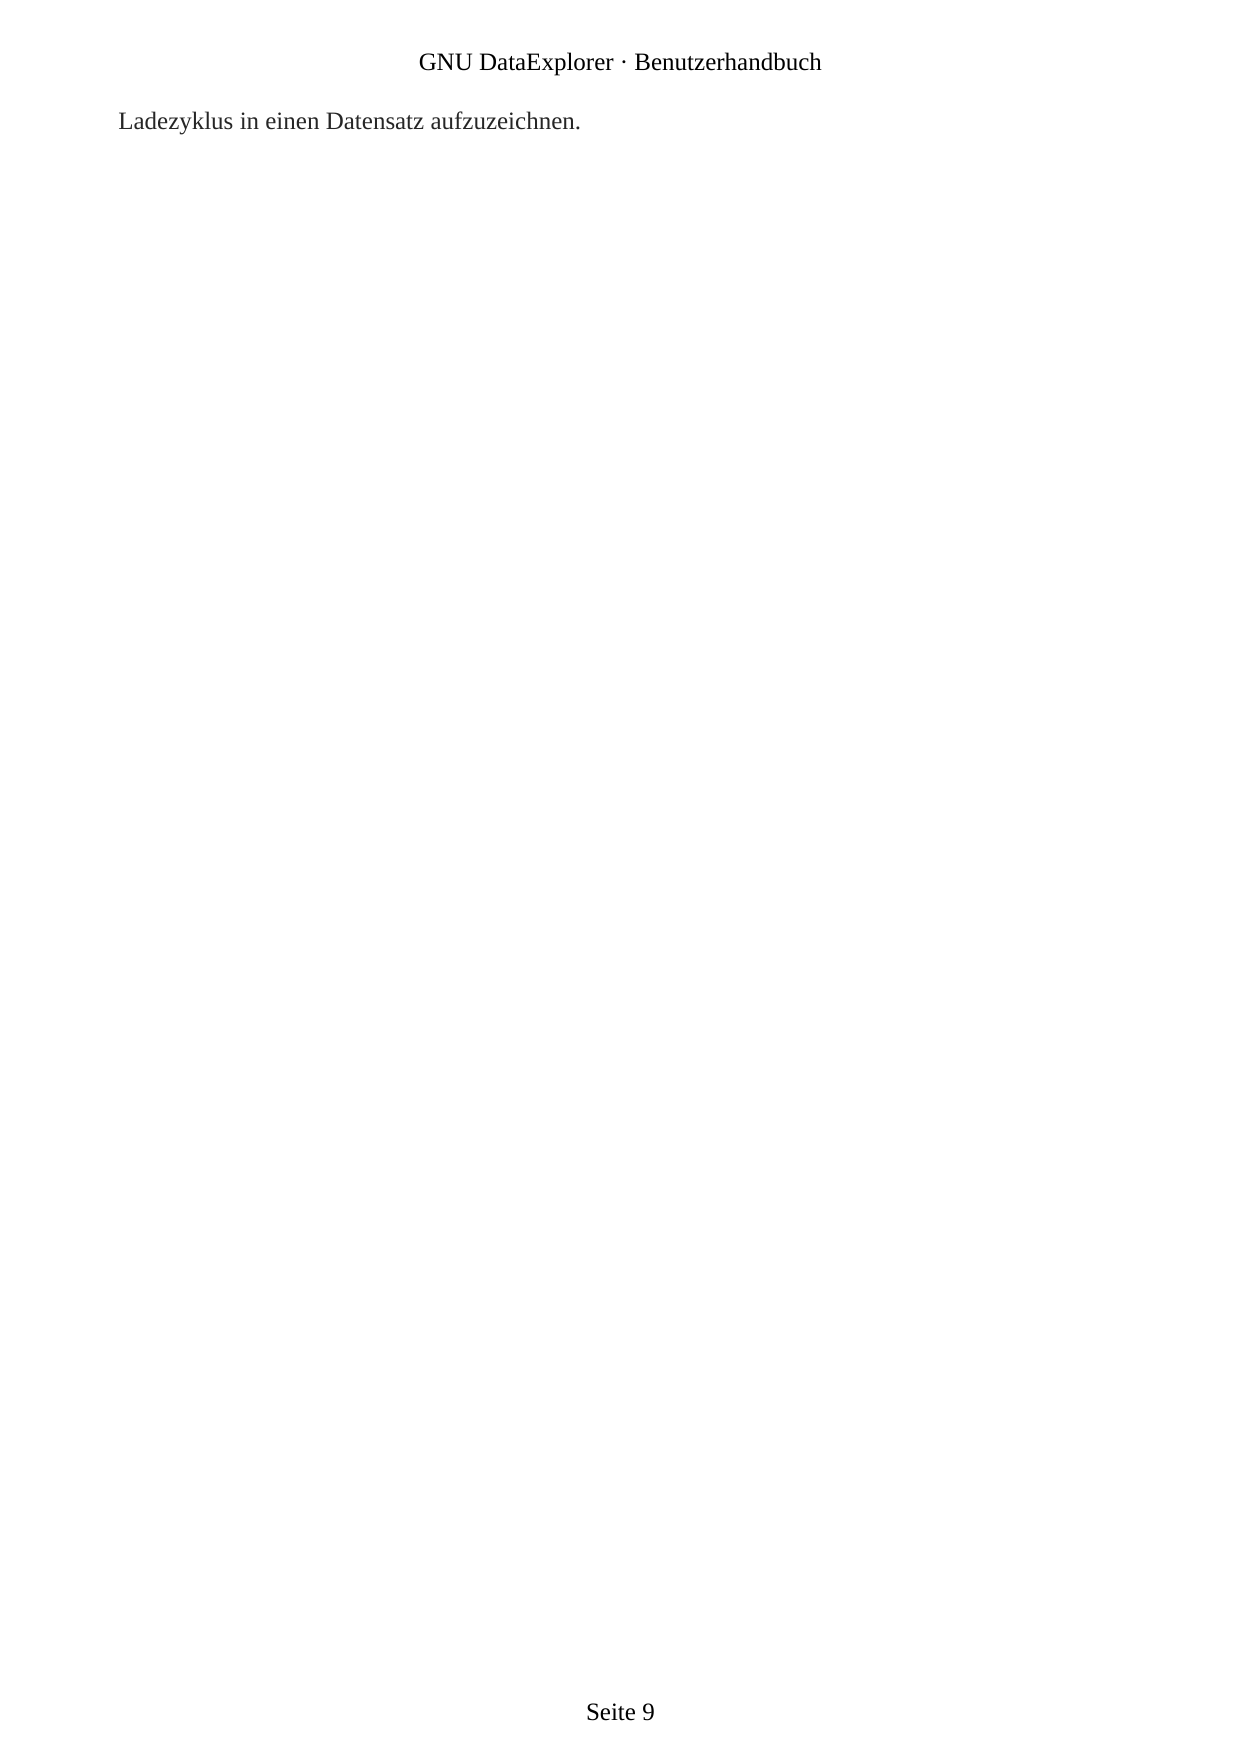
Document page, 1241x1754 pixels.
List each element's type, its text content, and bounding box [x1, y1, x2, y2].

text Ladezyklus in einen Datensatz aufzuzeichnen. [118, 106, 1122, 135]
